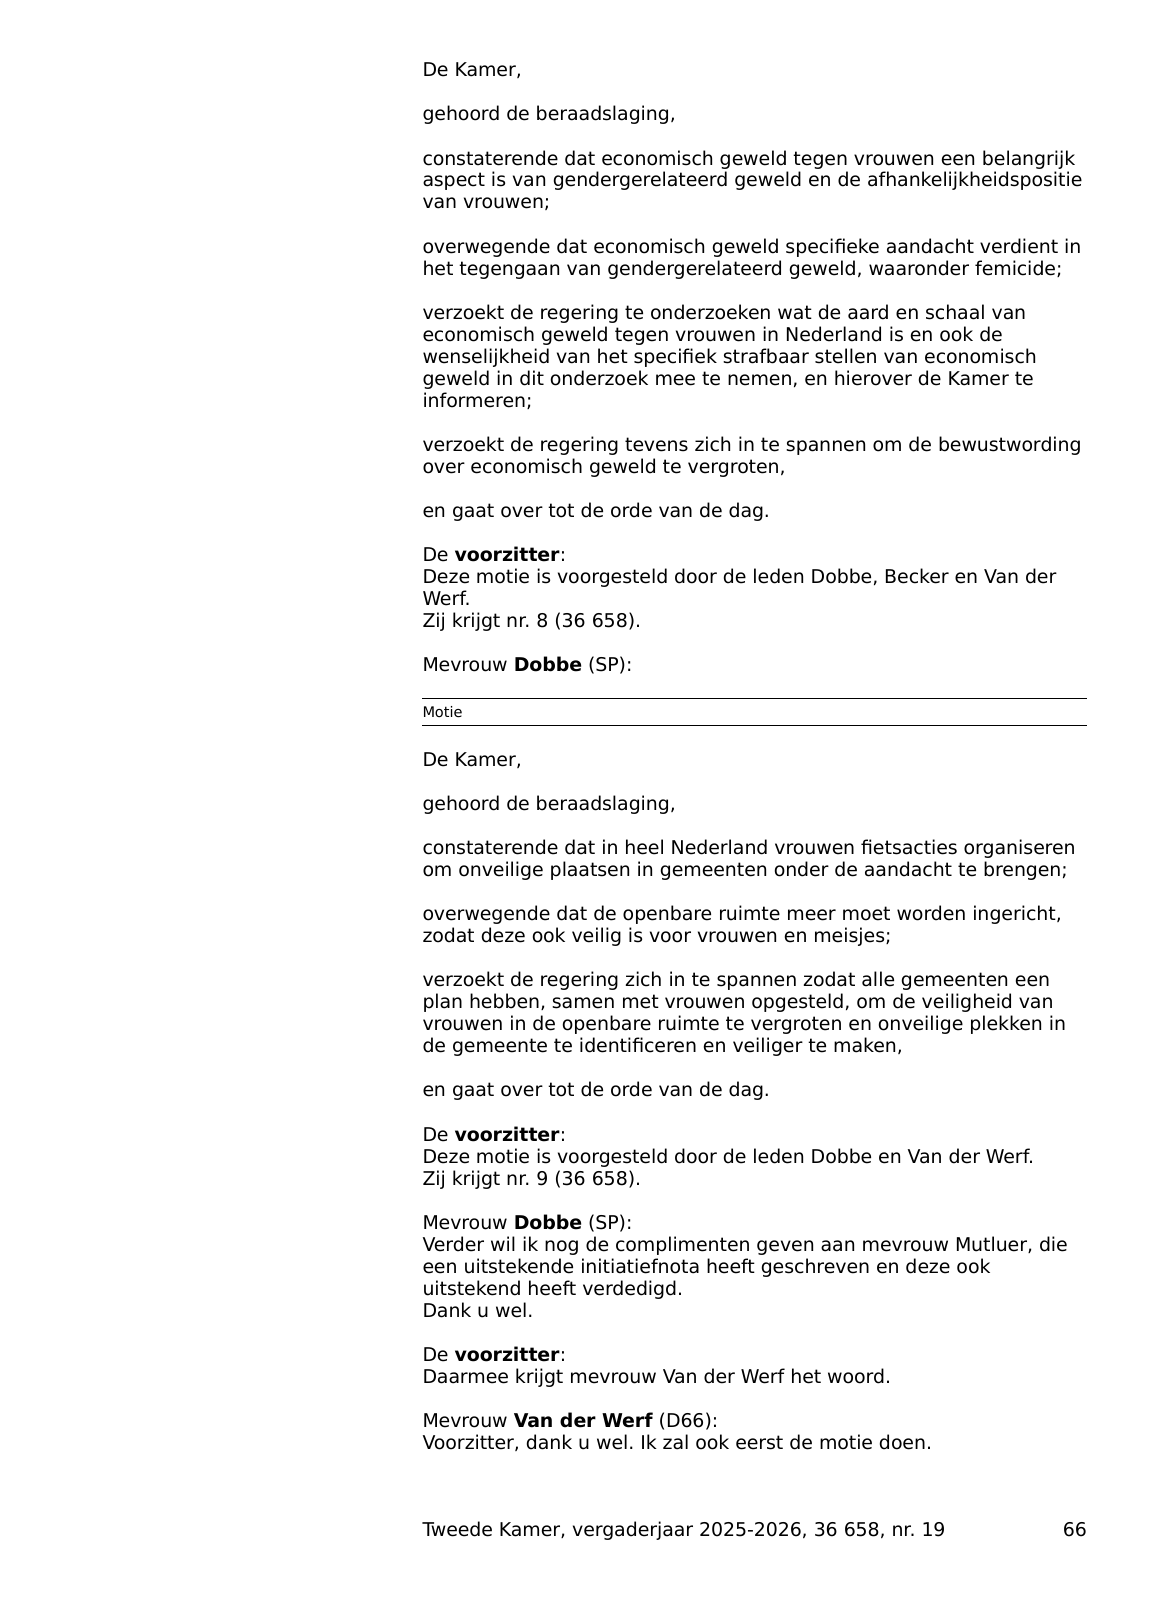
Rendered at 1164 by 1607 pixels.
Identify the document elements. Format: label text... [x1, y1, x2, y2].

text verzoekt de regering te onderzoeken wat de aard en schaal van economisch geweld tegen vrouwen in Nederland is en ook de wenselijkheid van het specifiek strafbaar stellen van economisch geweld in dit onderzoek mee te nemen, en hierover de Kamer te informeren; [422, 302, 1087, 412]
text verzoekt de regering zich in te spannen zodat alle gemeenten een plan hebben, samen met vrouwen opgesteld, om de veiligheid van vrouwen in de openbare ruimte te vergroten en onveilige plekken in de gemeente te identificeren en veiliger te maken, [422, 969, 1087, 1057]
text constaterende dat economisch geweld tegen vrouwen een belangrijk aspect is van gendergerelateerd geweld en de afhankelijkheidspositie van vrouwen; [422, 147, 1087, 213]
text Zij krijgt nr. 9 (36 658). [422, 1167, 1087, 1189]
text overwegende dat de openbare ruimte meer moet worden ingericht, zodat deze ook veilig is voor vrouwen en meisjes; [422, 903, 1087, 947]
text verzoekt de regering tevens zich in te spannen om de bewustwording over economisch geweld te vergroten, [422, 434, 1087, 478]
text en gaat over tot de orde van de dag. [422, 1079, 1087, 1101]
text Daarmee krijgt mevrouw Van der Werf het woord. [422, 1366, 1087, 1388]
text gehoord de beraadslaging, [422, 103, 1087, 125]
text De voorzitter: [422, 1123, 1087, 1146]
table_header Motie [422, 699, 1087, 725]
text overwegende dat economisch geweld specifieke aandacht verdient in het tegengaan van gendergerelateerd geweld, waaronder femicide; [422, 236, 1087, 279]
text Mevrouw Van der Werf (D66): [422, 1410, 1087, 1432]
text De voorzitter: [422, 544, 1087, 566]
text constaterende dat in heel Nederland vrouwen fietsacties organiseren om onveilige plaatsen in gemeenten onder de aandacht te brengen; [422, 837, 1087, 881]
text gehoord de beraadslaging, [422, 793, 1087, 815]
text Deze motie is voorgesteld door de leden Dobbe, Becker en Van der Werf. [422, 566, 1087, 610]
text Verder wil ik nog de complimenten geven aan mevrouw Mutluer, die een uitstekende initiatiefnota heeft geschreven en deze ook uitstekend heeft verdedigd. [422, 1234, 1087, 1299]
text Mevrouw Dobbe (SP): [422, 1212, 1087, 1234]
text Zij krijgt nr. 8 (36 658). [422, 610, 1087, 632]
text De voorzitter: [422, 1344, 1087, 1366]
text Mevrouw Dobbe (SP): [422, 654, 1087, 676]
text en gaat over tot de orde van de dag. [422, 500, 1087, 522]
text Dank u wel. [422, 1299, 1087, 1322]
text Deze motie is voorgesteld door de leden Dobbe en Van der Werf. [422, 1146, 1087, 1167]
text De Kamer, [422, 59, 1087, 81]
text Voorzitter, dank u wel. Ik zal ook eerst de motie doen. [422, 1432, 1087, 1454]
text De Kamer, [422, 749, 1087, 771]
